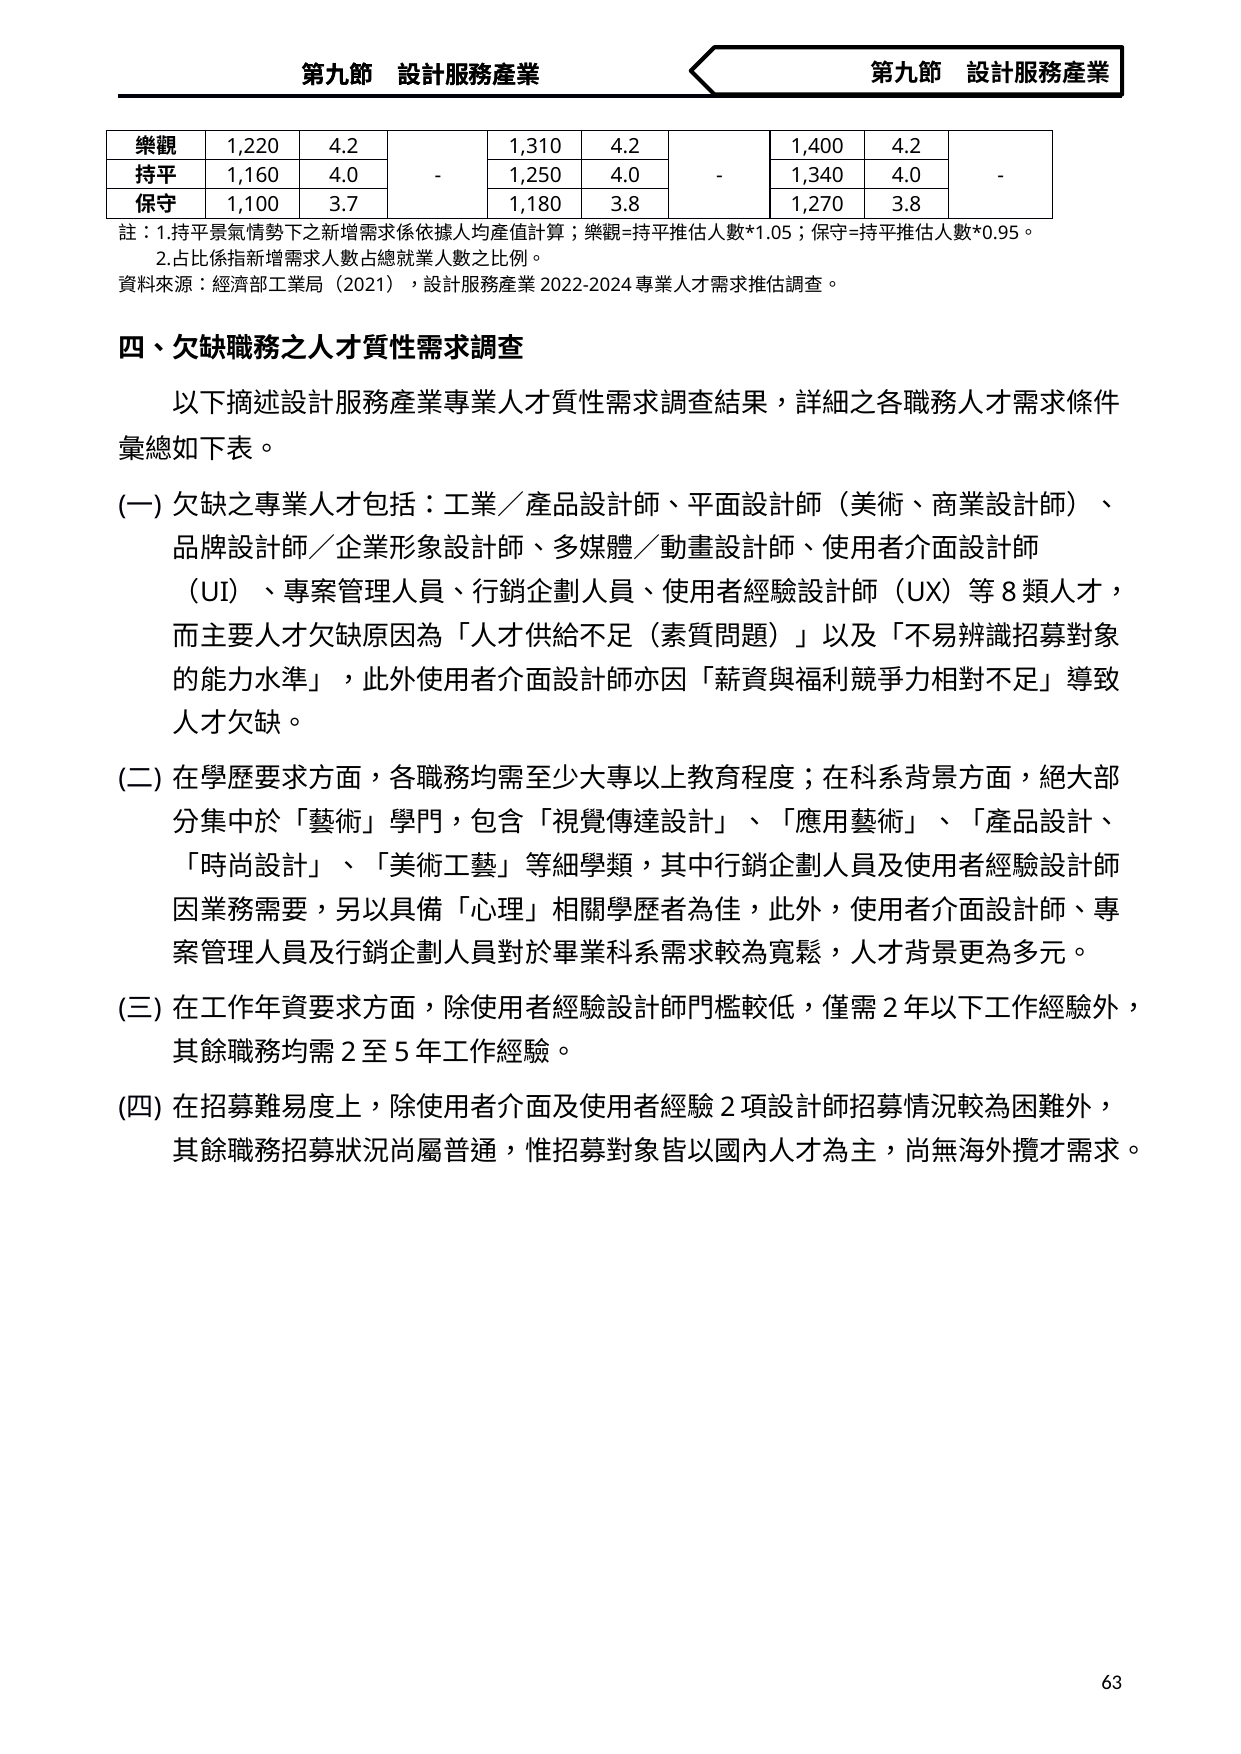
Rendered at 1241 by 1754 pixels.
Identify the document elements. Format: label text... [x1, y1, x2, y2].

table_cell 4.0 [865, 160, 948, 188]
list 在學歷要求方面，各職務均需至少大專以上教育程度；在科系背景方面，絕大部分集中於「藝術」學門，包含「視覺傳達設計」、「應用藝術」、「產品設計、「時尚設計」、「美術工藝」等細學類，其中行銷企劃人員及使用者經驗設計師因業務需要，另以具備「心理」相關學歷者為佳，此外，使用者介面設計師、專案管理人員及行銷企劃人員對於畢業科系需求較為寬鬆，人才背景更為多元。 [118, 753, 1122, 972]
table_cell 3.7 [300, 189, 387, 217]
table_cell 樂觀 [107, 131, 205, 159]
table_cell 1,340 [771, 160, 864, 188]
table_cell - [388, 131, 487, 217]
table_cell - [949, 131, 1052, 217]
table_cell 4.0 [300, 160, 387, 188]
table_cell 保守 [107, 189, 205, 217]
table_cell 1,310 [488, 131, 581, 159]
table_cell 3.8 [582, 189, 668, 217]
list 在招募難易度上，除使用者介面及使用者經驗2項設計師招募情況較為困難外，其餘職務招募狀況尚屬普通，惟招募對象皆以國內人才為主，尚無海外攬才需求。 [118, 1082, 1122, 1169]
list 欠缺之專業人才包括：工業／產品設計師、平面設計師（美術、商業設計師）、品牌設計師／企業形象設計師、多媒體／動畫設計師、使用者介面設計師（UI）、專案管理人員、行銷企劃人員、使用者經驗設計師（UX）等8類人才，而主要人才欠缺原因為「人才供給不足（素質問題）」以及「不易辨識招募對象的能力水準」，此外使用者介面設計師亦因「薪資與福利競爭力相對不足」導致人才欠缺。 [118, 479, 1122, 742]
table_cell 1,100 [206, 189, 299, 217]
table_cell 1,220 [206, 131, 299, 159]
list 在工作年資要求方面，除使用者經驗設計師門檻較低，僅需2年以下工作經驗外，其餘職務均需2至5年工作經驗。 [118, 983, 1122, 1070]
table_cell 4.0 [582, 160, 668, 188]
table_cell - [669, 131, 769, 217]
table_cell 4.2 [865, 131, 948, 159]
table_cell 1,160 [206, 160, 299, 188]
table_cell 4.2 [300, 131, 387, 159]
list 資料來源：經濟部工業局（2021），設計服務產業2022-2024專業人才需求推估調查。 [118, 271, 1122, 297]
table_cell 4.2 [582, 131, 668, 159]
table_cell 3.8 [865, 189, 948, 217]
table_cell 1,270 [771, 189, 864, 217]
text 以下摘述設計服務產業專業人才質性需求調查結果，詳細之各職務人才需求條件彙總如下表。 [118, 376, 1122, 468]
table_cell 1,180 [488, 189, 581, 217]
table_cell 持平 [107, 160, 205, 188]
table_cell 1,400 [771, 131, 864, 159]
list 2.占比係指新增需求人數占總就業人數之比例。 [156, 244, 1122, 271]
text 四、欠缺職務之人才質性需求調查 [118, 326, 1122, 365]
list 註：1.持平景氣情勢下之新增需求係依據人均產值計算；樂觀=持平推估人數*1.05；保守=持平推估人數*0.95。 [118, 218, 1122, 244]
table_cell 1,250 [488, 160, 581, 188]
